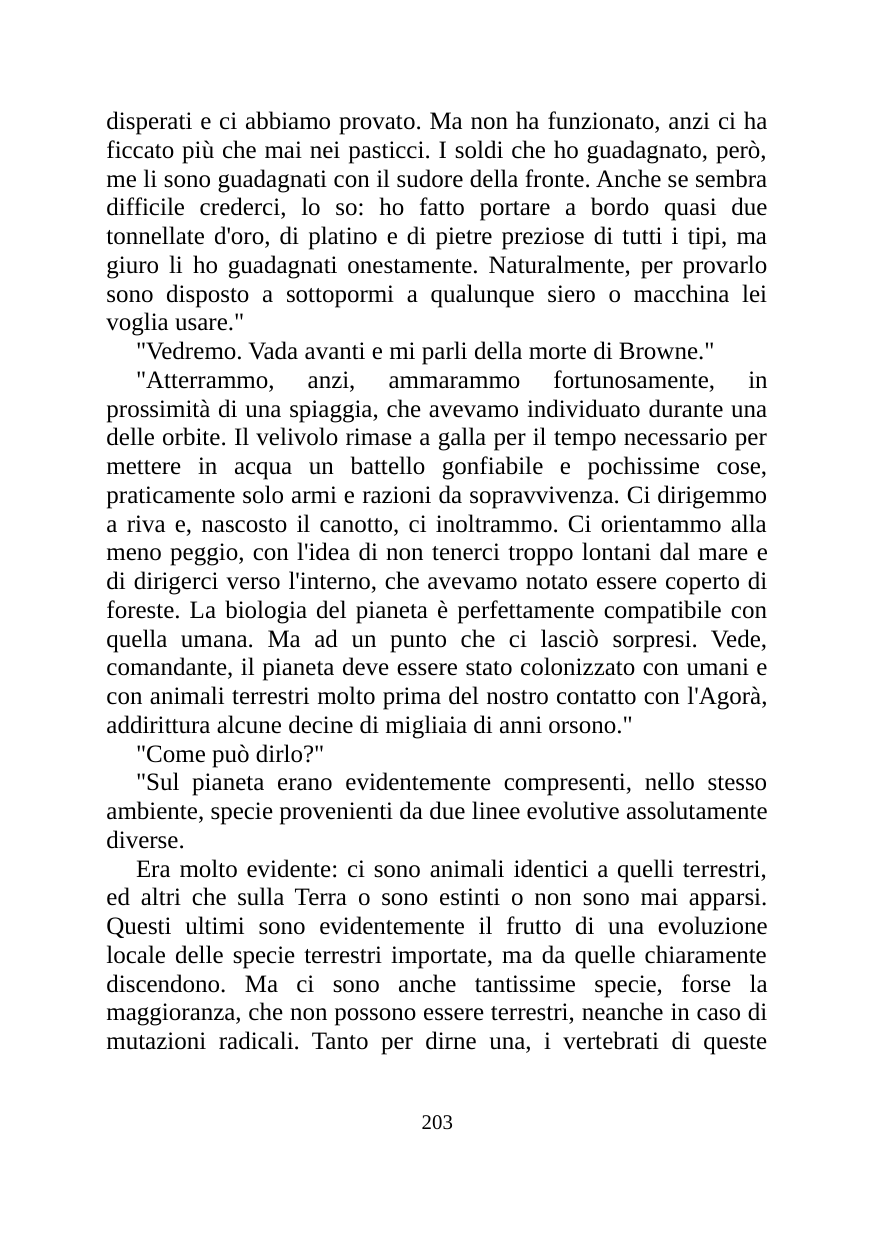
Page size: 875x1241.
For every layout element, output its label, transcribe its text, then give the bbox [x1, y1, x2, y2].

text "Sul pianeta erano evidentemente compresenti, nello stesso ambiente, specie provenienti da due linee evolutive assolutamente diverse. [106, 767, 768, 854]
text disperati e ci abbiamo provato. Ma non ha funzionato, anzi ci ha ficcato più che mai nei pasticci. I soldi che ho guadagnato, però, me li sono guadagnati con il sudore della fronte. Anche se sembra difficile crederci, lo so: ho fatto portare a bordo quasi due tonnellate d'oro, di platino e di pietre preziose di tutti i tipi, ma giuro li ho guadagnati onestamente. Naturalmente, per provarlo sono disposto a sottopormi a qualunque siero o macchina lei voglia usare." [106, 106, 768, 336]
text "Atterrammo, anzi, ammarammo fortunosamente, in prossimità di una spiaggia, che avevamo individuato durante una delle orbite. Il velivolo rimase a galla per il tempo necessario per mettere in acqua un battello gonfiabile e pochissime cose, praticamente solo armi e razioni da sopravvivenza. Ci dirigemmo a riva e, nascosto il canotto, ci inoltrammo. Ci orientammo alla meno peggio, con l'idea di non tenerci troppo lontani dal mare e di dirigerci verso l'interno, che avevamo notato essere coperto di foreste. La biologia del pianeta è perfettamente compatibile con quella umana. Ma ad un punto che ci lasciò sorpresi. Vede, comandante, il pianeta deve essere stato colonizzato con umani e con animali terrestri molto prima del nostro contatto con l'Agorà, addirittura alcune decine di migliaia di anni orsono." [106, 365, 768, 739]
text "Come può dirlo?" [106, 739, 768, 767]
text Era molto evidente: ci sono animali identici a quelli terrestri, ed altri che sulla Terra o sono estinti o non sono mai apparsi. Questi ultimi sono evidentemente il frutto di una evoluzione locale delle specie terrestri importate, ma da quelle chiaramente discendono. Ma ci sono anche tantissime specie, forse la maggioranza, che non possono essere terrestri, neanche in caso di mutazioni radicali. Tanto per dirne una, i vertebrati di queste [106, 854, 768, 1055]
text "Vedremo. Vada avanti e mi parli della morte di Browne." [106, 336, 768, 365]
